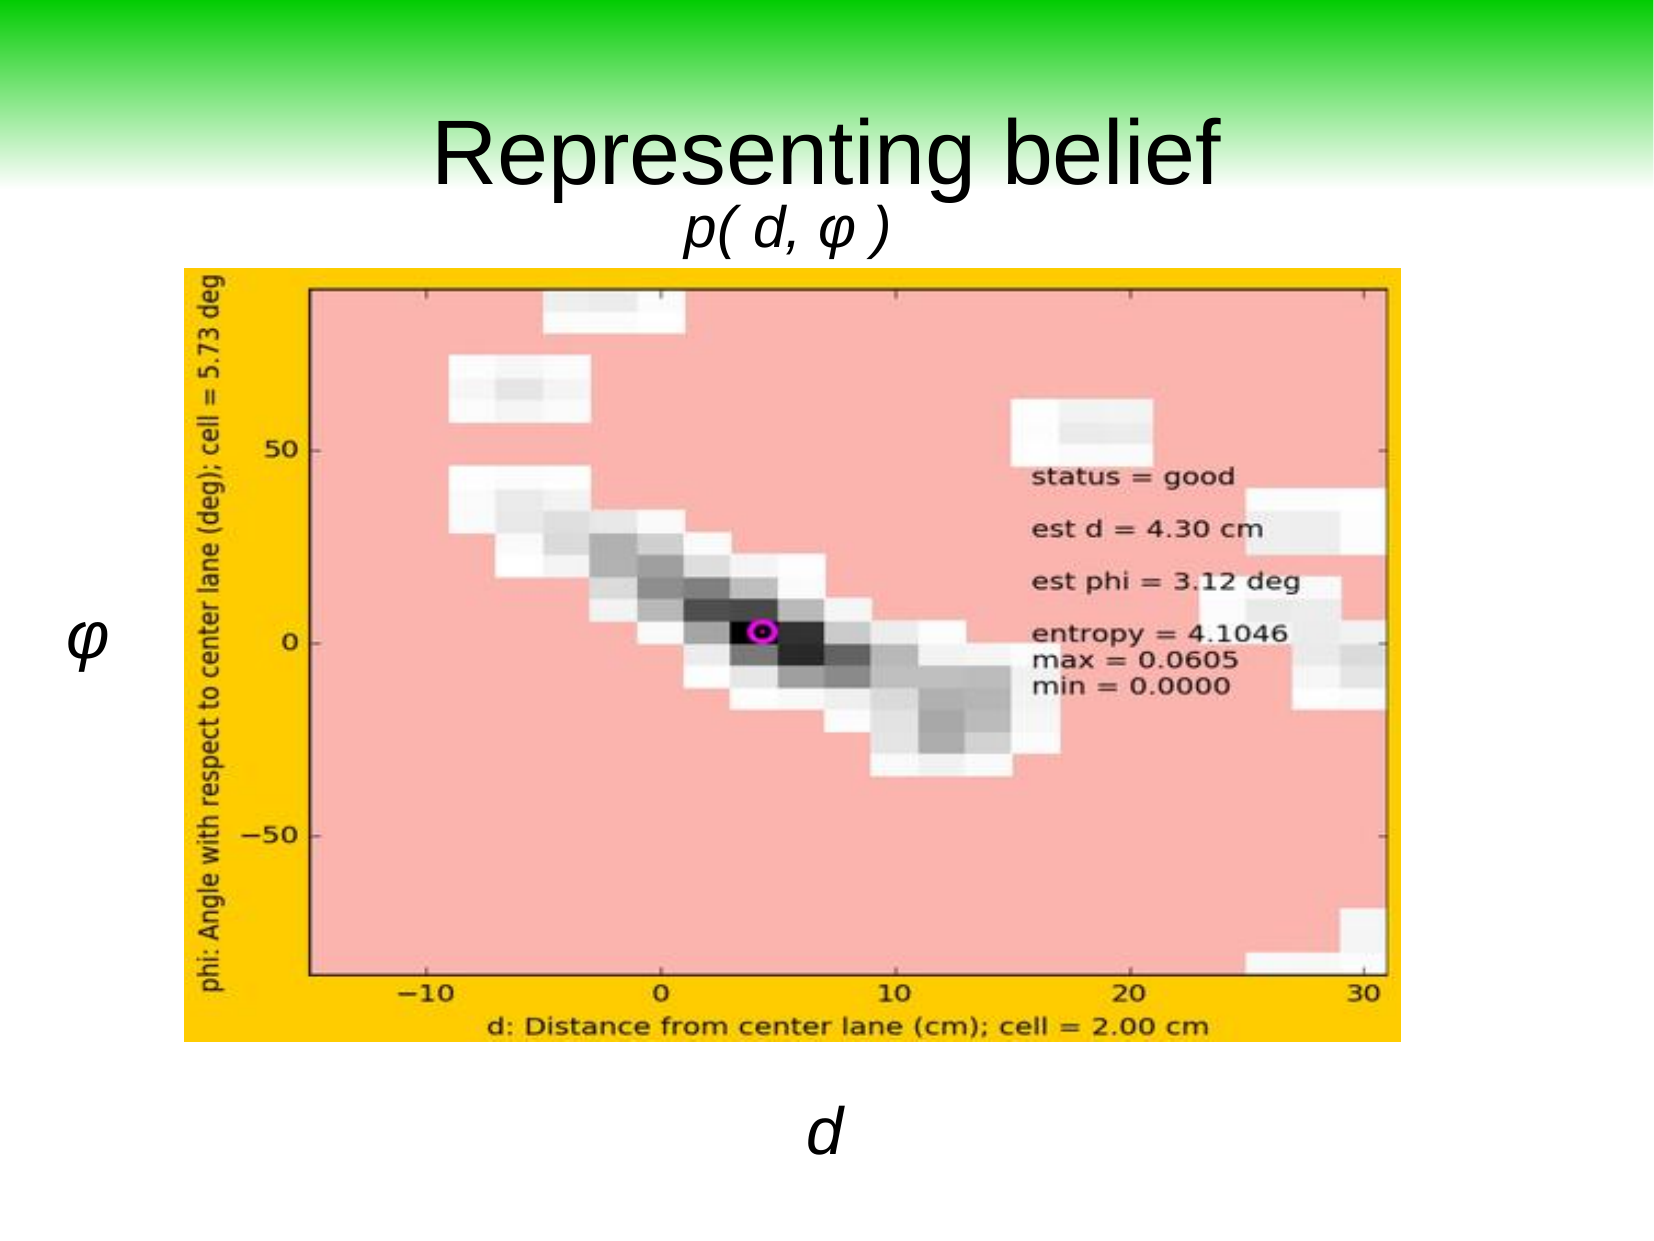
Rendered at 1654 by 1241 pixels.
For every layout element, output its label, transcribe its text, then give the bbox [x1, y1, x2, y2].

text_box p( d, φ ) [543, 194, 922, 275]
text_box [0, 0, 1654, 189]
title Representing belief [82, 49, 1571, 257]
picture [141, 177, 1453, 1099]
text_box φ [51, 590, 125, 681]
text_box d [791, 1099, 859, 1177]
